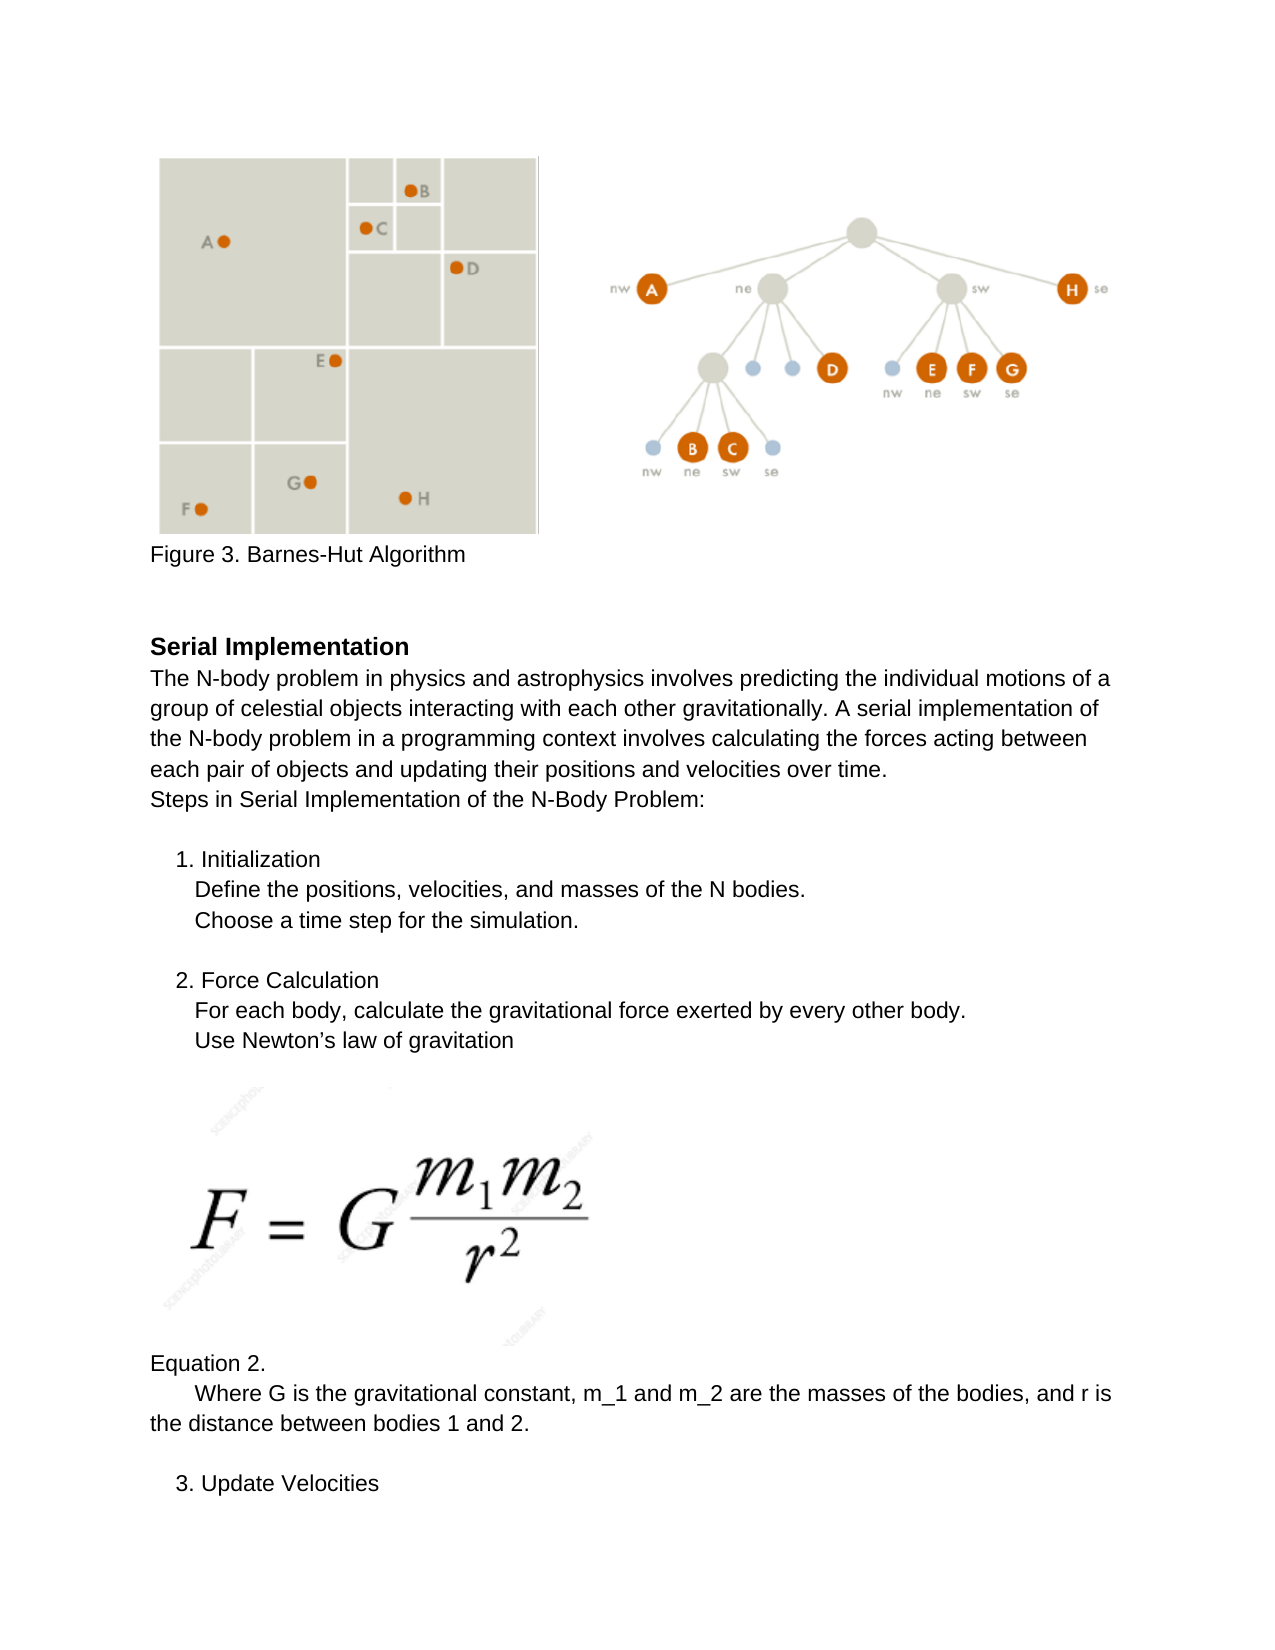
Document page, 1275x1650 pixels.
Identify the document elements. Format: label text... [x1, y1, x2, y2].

picture [150, 1087, 629, 1346]
text Serial Implementation [150, 632, 1125, 661]
text Equation 2. [150, 1349, 1125, 1376]
text Figure 3. Barnes-Hut Algorithm [150, 541, 1125, 568]
text Use Newton’s law of gravitation [150, 1027, 1125, 1054]
text 1. Initialization [150, 846, 1125, 873]
text 3. Update Velocities [150, 1470, 1125, 1497]
text Steps in Serial Implementation of the N-Body Problem: [150, 786, 1125, 812]
text Where G is the gravitational constant, m_1 and m_2 are the masses of the bodies, and r is the distance between bodies 1 and 2. [150, 1380, 1125, 1436]
text Choose a time step for the simulation. [150, 907, 1125, 933]
text Define the positions, velocities, and masses of the N bodies. [150, 876, 1125, 903]
text 2. Force Calculation [150, 967, 1125, 993]
text For each body, calculate the gravitational force exerted by every other body. [150, 997, 1125, 1024]
text The N-body problem in physics and astrophysics involves predicting the individual motions of a group of celestial objects interacting with each other gravitationally. A serial implementation of the N-body problem in a programming context involves calculating the forces acting between each pair of objects and updating their positions and velocities over time. [150, 665, 1125, 782]
picture [150, 150, 1125, 538]
